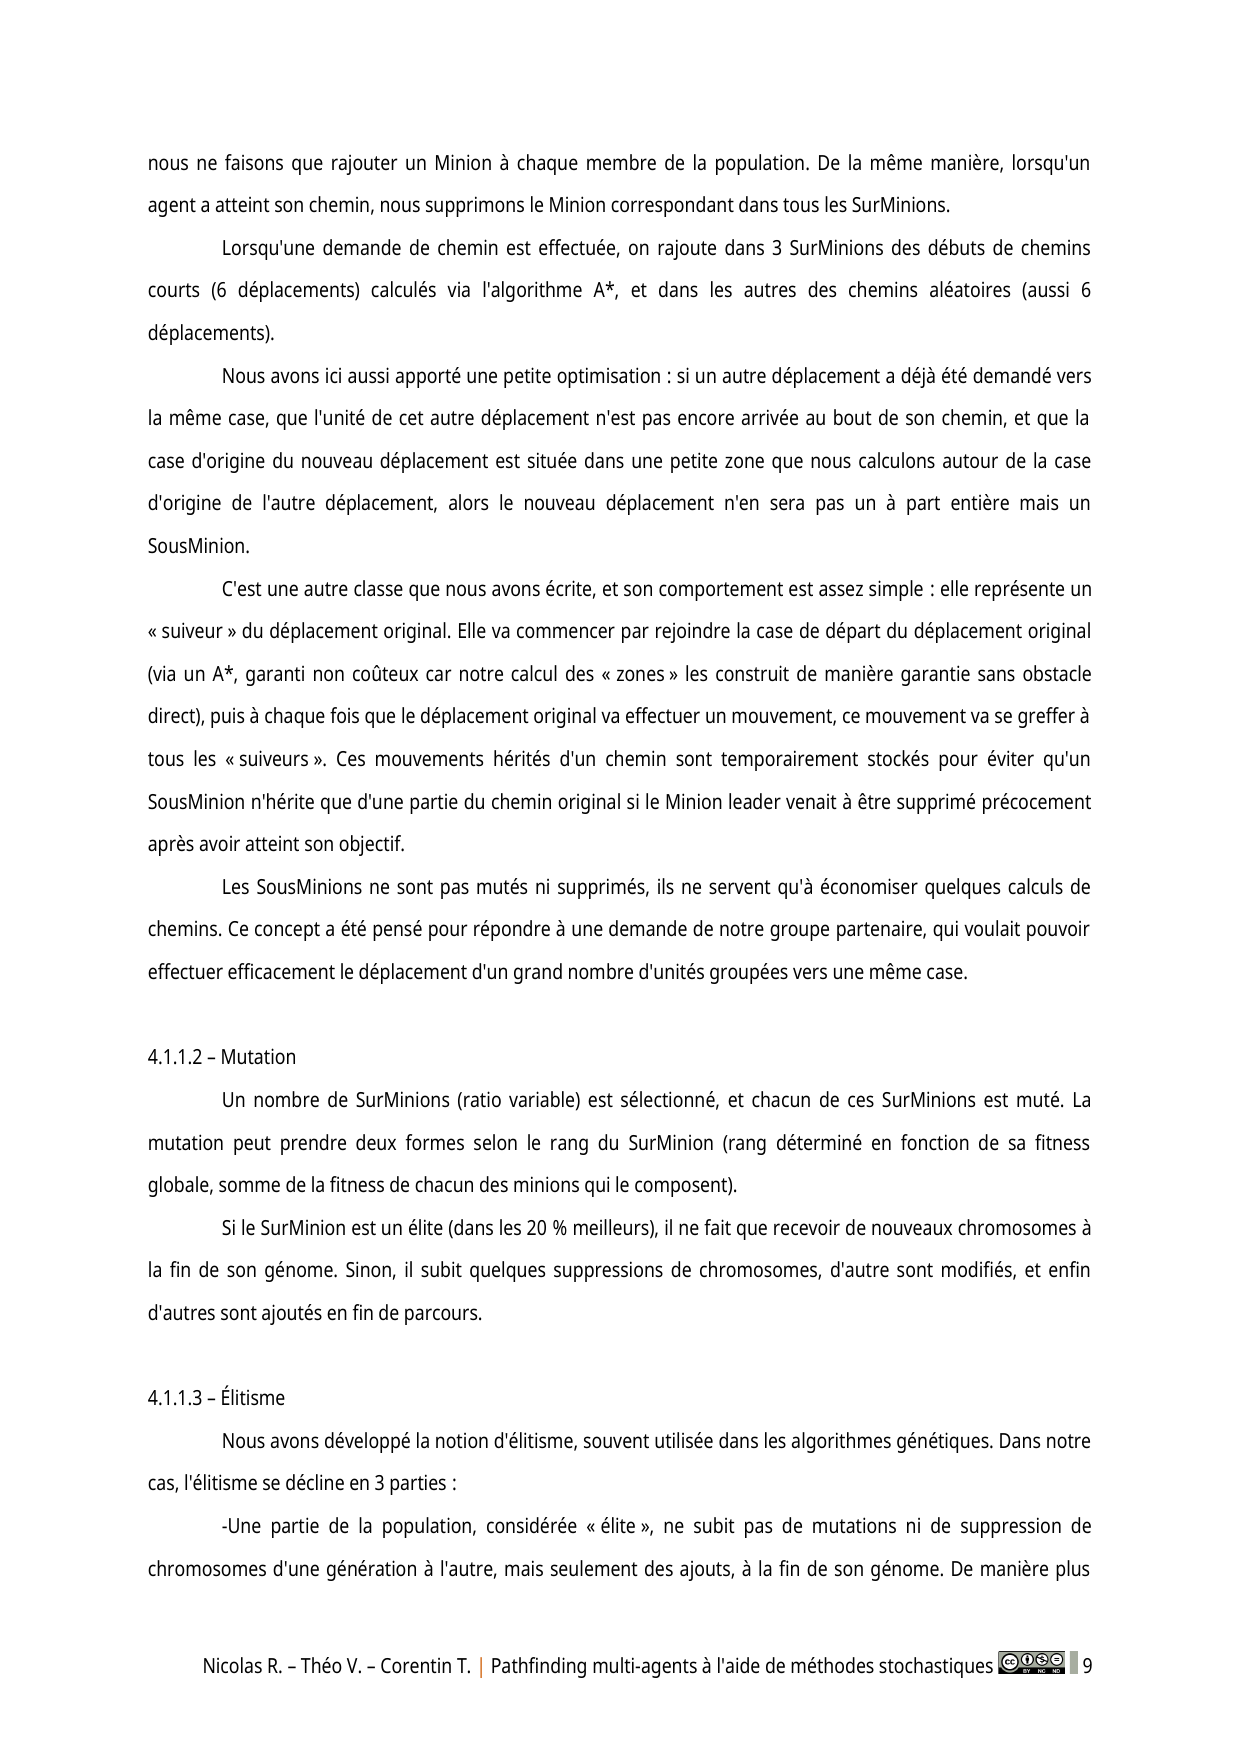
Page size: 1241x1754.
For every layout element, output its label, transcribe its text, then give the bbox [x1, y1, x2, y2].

text 4.1.1.3 – Élitisme [148, 1383, 1092, 1412]
text Un nombre de SurMinions (ratio variable) est sélectionné, et chacun de ces SurMinions est muté. La mutation peut prendre deux formes selon le rang du SurMinion (rang déterminé en fonction de sa fitness globale, somme de la fitness de chacun des minions qui le composent). [148, 1085, 1092, 1199]
text Les SousMinions ne sont pas mutés ni supprimés, ils ne servent qu'à économiser quelques calculs de chemins. Ce concept a été pensé pour répondre à une demande de notre groupe partenaire, qui voulait pouvoir effectuer efficacement le déplacement d'un grand nombre d'unités groupées vers une même case. [148, 872, 1092, 986]
text nous ne faisons que rajouter un Minion à chaque membre de la population. De la même manière, lorsqu'un agent a atteint son chemin, nous supprimons le Minion correspondant dans tous les SurMinions. [148, 148, 1092, 219]
text 4.1.1.2 – Mutation [148, 1042, 1092, 1071]
text Nous avons développé la notion d'élitisme, souvent utilisée dans les algorithmes génétiques. Dans notre cas, l'élitisme se décline en 3 parties : [148, 1426, 1092, 1497]
text -Une partie de la population, considérée « élite », ne subit pas de mutations ni de suppression de chromosomes d'une génération à l'autre, mais seulement des ajouts, à la fin de son génome. De manière plus [148, 1511, 1092, 1582]
text Nous avons ici aussi apporté une petite optimisation : si un autre déplacement a déjà été demandé vers la même case, que l'unité de cet autre déplacement n'est pas encore arrivée au bout de son chemin, et que la case d'origine du nouveau déplacement est située dans une petite zone que nous calculons autour de la case d'origine de l'autre déplacement, alors le nouveau déplacement n'en sera pas un à part entière mais un SousMinion. [148, 361, 1092, 559]
text C'est une autre classe que nous avons écrite, et son comportement est assez simple : elle représente un « suiveur » du déplacement original. Elle va commencer par rejoindre la case de départ du déplacement original (via un A*, garanti non coûteux car notre calcul des « zones » les construit de manière garantie sans obstacle direct), puis à chaque fois que le déplacement original va effectuer un mouvement, ce mouvement va se greffer à tous les « suiveurs ». Ces mouvements hérités d'un chemin sont temporairement stockés pour éviter qu'un SousMinion n'hérite que d'une partie du chemin original si le Minion leader venait à être supprimé précocement après avoir atteint son objectif. [148, 574, 1092, 858]
text Si le SurMinion est un élite (dans les 20 % meilleurs), il ne fait que recevoir de nouveaux chromosomes à la fin de son génome. Sinon, il subit quelques suppressions de chromosomes, d'autre sont modifiés, et enfin d'autres sont ajoutés en fin de parcours. [148, 1213, 1092, 1326]
text Lorsqu'une demande de chemin est effectuée, on rajoute dans 3 SurMinions des débuts de chemins courts (6 déplacements) calculés via l'algorithme A*, et dans les autres des chemins aléatoires (aussi 6 déplacements). [148, 233, 1092, 347]
picture [1069, 1651, 1078, 1674]
picture [998, 1651, 1065, 1674]
